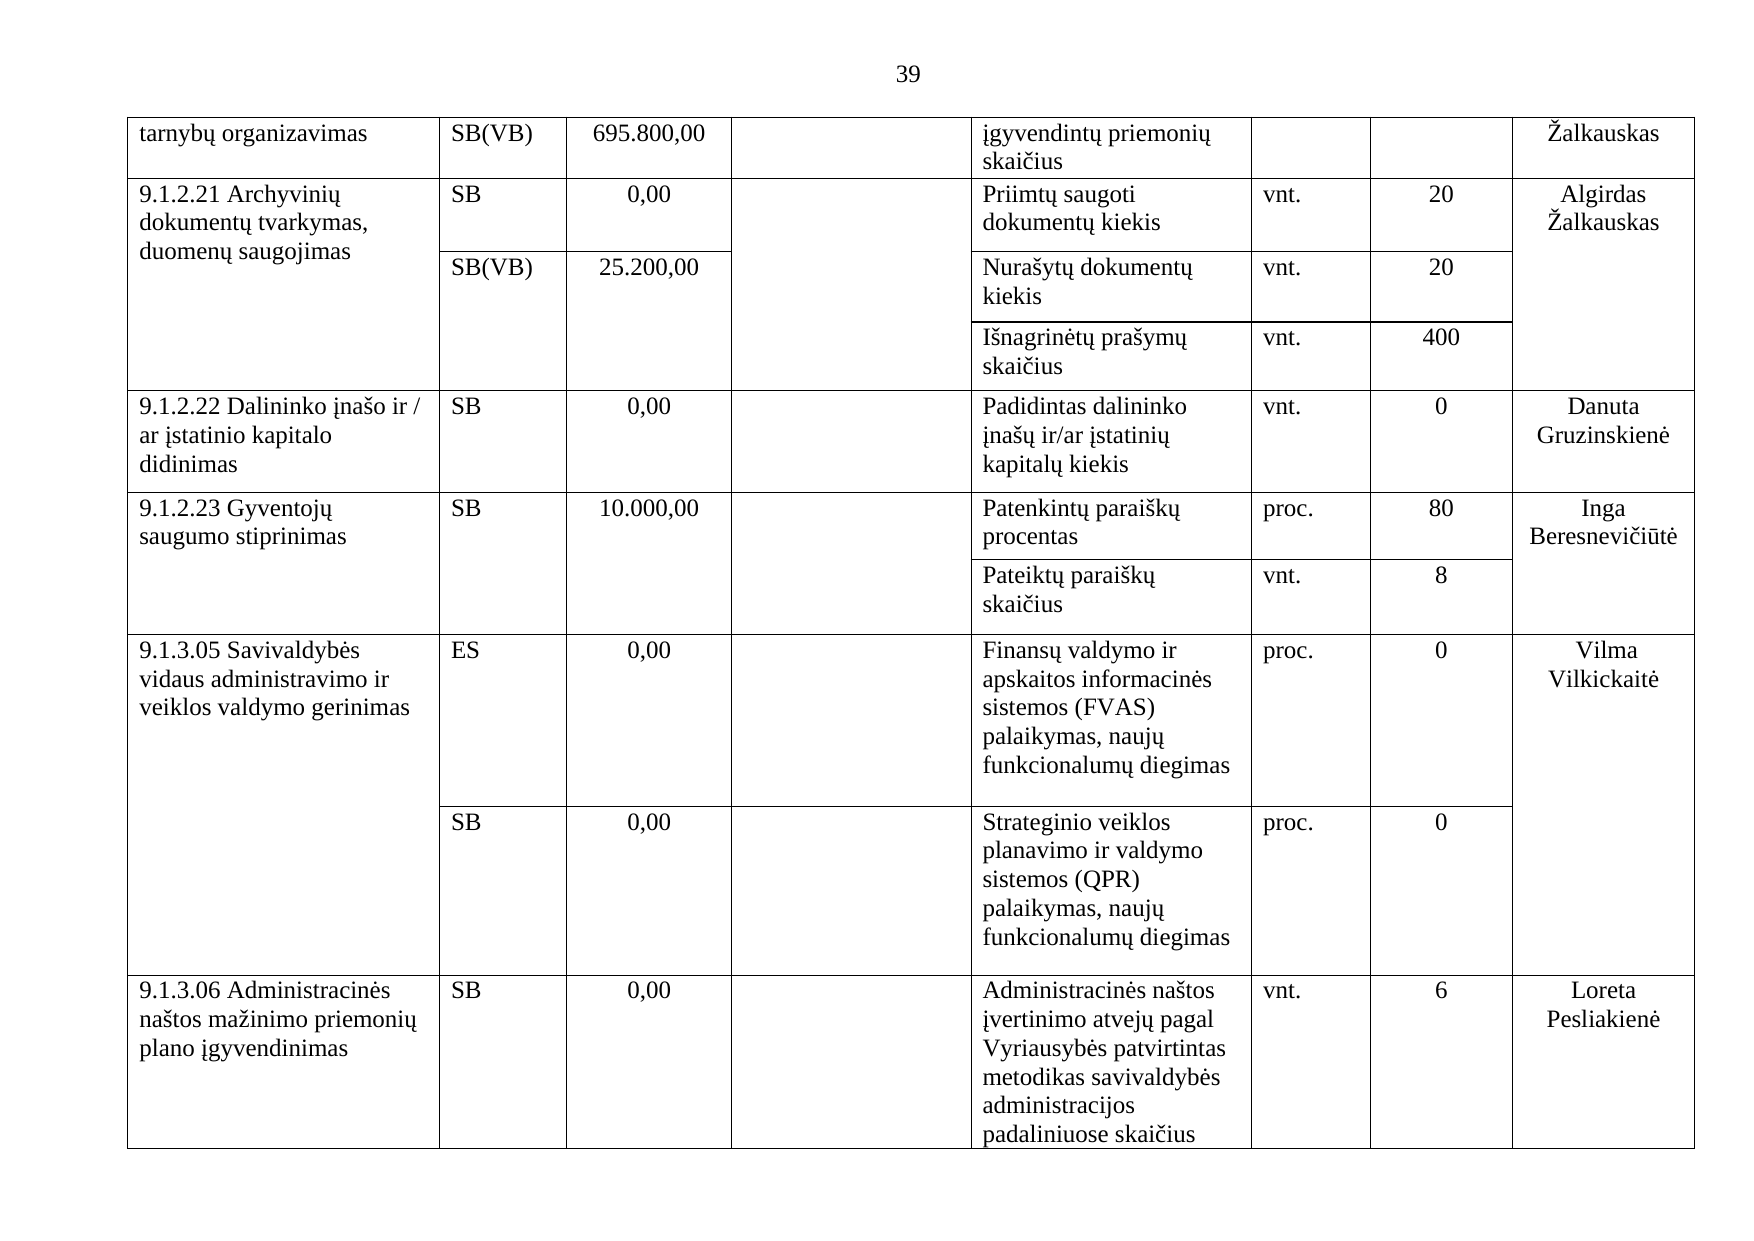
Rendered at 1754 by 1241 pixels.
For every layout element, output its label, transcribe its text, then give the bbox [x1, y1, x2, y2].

table_cell tarnybų organizavimas [128, 118, 439, 178]
table_cell Žalkauskas [1513, 118, 1694, 178]
table_cell 6 [1371, 976, 1512, 1148]
table_cell [1371, 118, 1512, 178]
table_cell SB [440, 179, 566, 251]
table_cell Danuta Gruzinskienė [1513, 391, 1694, 492]
table_cell ES [440, 635, 566, 806]
table_cell 0,00 [567, 807, 731, 974]
table_cell SB [440, 976, 566, 1148]
table_cell Patenkintų paraiškų procentas [972, 493, 1251, 559]
table_cell 0,00 [567, 179, 731, 251]
table_cell 20 [1371, 179, 1512, 251]
table_cell proc. [1252, 807, 1370, 974]
table_cell Algirdas Žalkauskas [1513, 179, 1694, 390]
table_cell 20 [1371, 252, 1512, 321]
table_cell [732, 118, 971, 178]
table_cell 0,00 [567, 976, 731, 1148]
table_cell Loreta Pesliakienė [1513, 976, 1694, 1148]
table_cell vnt. [1252, 323, 1370, 390]
table_cell 0,00 [567, 635, 731, 806]
table_cell 10.000,00 [567, 493, 731, 634]
table_cell 695.800,00 [567, 118, 731, 178]
table_cell 0 [1371, 635, 1512, 806]
table_cell vnt. [1252, 179, 1370, 251]
table_cell įgyvendintų priemonių skaičius [972, 118, 1251, 178]
table_cell 9.1.3.05 Savivaldybės vidaus administravimo ir veiklos valdymo gerinimas [128, 635, 439, 974]
table_cell 80 [1371, 493, 1512, 559]
table_cell vnt. [1252, 391, 1370, 492]
table_cell 8 [1371, 560, 1512, 634]
table_cell [732, 493, 971, 634]
table_cell SB [440, 391, 566, 492]
table_cell 9.1.3.06 Administracinės naštos mažinimo priemonių plano įgyvendinimas [128, 976, 439, 1148]
table_cell SB(VB) [440, 118, 566, 178]
table_cell Finansų valdymo ir apskaitos informacinės sistemos (FVAS) palaikymas, naujų funkcionalumų diegimas [972, 635, 1251, 806]
table_cell Padidintas dalininko įnašų ir/ar įstatinių kapitalų kiekis [972, 391, 1251, 492]
table_cell SB [440, 493, 566, 634]
table_cell SB [440, 807, 566, 974]
table_cell [732, 179, 971, 390]
table_cell vnt. [1252, 560, 1370, 634]
table_cell Administracinės naštos įvertinimo atvejų pagal Vyriausybės patvirtintas metodikas savivaldybės administracijos padaliniuose skaičius [972, 976, 1251, 1148]
table_cell 0 [1371, 391, 1512, 492]
table_cell proc. [1252, 493, 1370, 559]
table_cell Išnagrinėtų prašymų skaičius [972, 323, 1251, 390]
table_cell [732, 391, 971, 492]
table_cell proc. [1252, 635, 1370, 806]
table_cell 0 [1371, 807, 1512, 974]
table_cell 9.1.2.21 Archyvinių dokumentų tvarkymas, duomenų saugojimas [128, 179, 439, 390]
table_cell [732, 635, 971, 806]
table_cell vnt. [1252, 252, 1370, 321]
table_cell [1252, 118, 1370, 178]
table_cell [732, 976, 971, 1148]
table_cell 9.1.2.23 Gyventojų saugumo stiprinimas [128, 493, 439, 634]
table_cell Pateiktų paraiškų skaičius [972, 560, 1251, 634]
table_cell [732, 807, 971, 974]
table_cell Strateginio veiklos planavimo ir valdymo sistemos (QPR) palaikymas, naujų funkcionalumų diegimas [972, 807, 1251, 974]
table_cell Inga Beresnevičiūtė [1513, 493, 1694, 634]
table_cell 9.1.2.22 Dalininko įnašo ir / ar įstatinio kapitalo didinimas [128, 391, 439, 492]
table_cell Vilma Vilkickaitė [1513, 635, 1694, 974]
table_cell 0,00 [567, 391, 731, 492]
table_cell Nurašytų dokumentų kiekis [972, 252, 1251, 321]
table_cell SB(VB) [440, 252, 566, 390]
table_cell 400 [1371, 323, 1512, 390]
table_cell Priimtų saugoti dokumentų kiekis [972, 179, 1251, 251]
table_cell 25.200,00 [567, 252, 731, 390]
table_cell vnt. [1252, 976, 1370, 1148]
